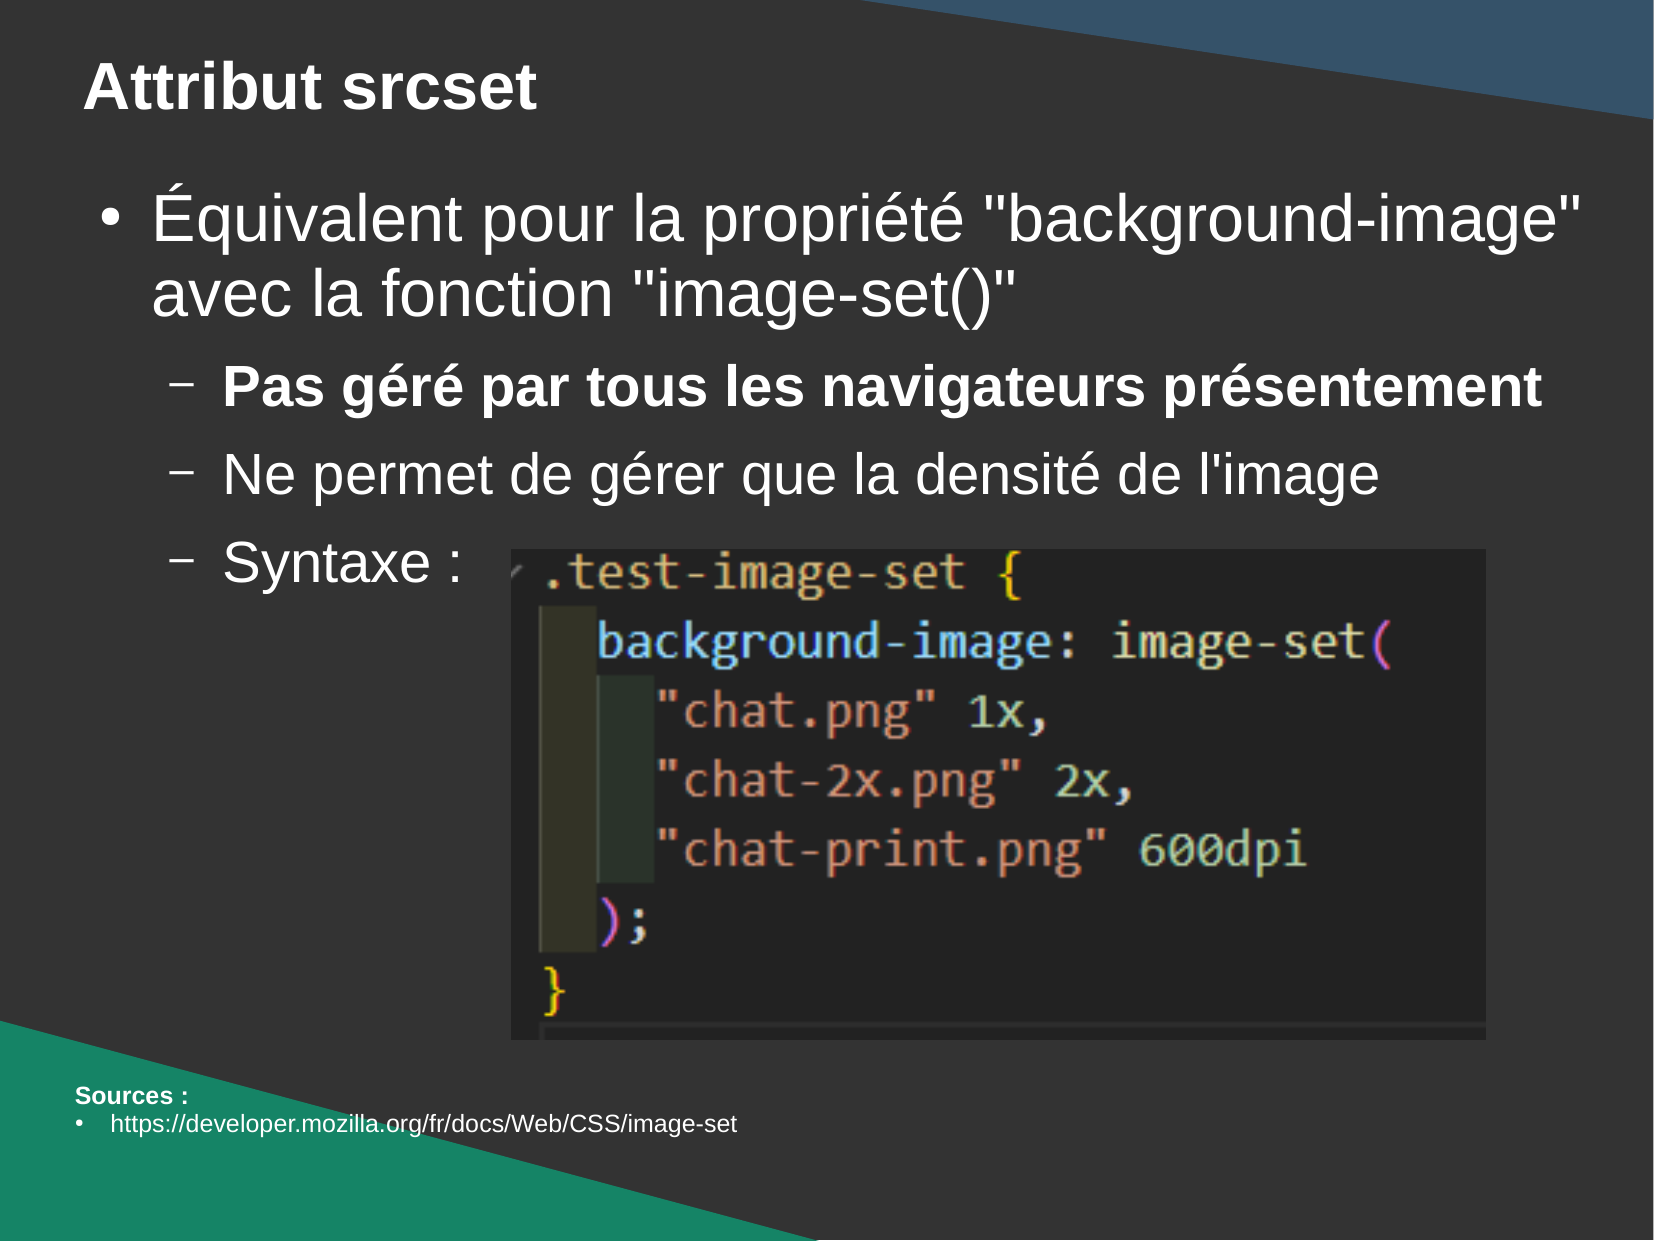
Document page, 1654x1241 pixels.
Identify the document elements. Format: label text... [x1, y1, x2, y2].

title Attribut srcset [82, 49, 1571, 162]
text_box [860, 0, 1654, 120]
picture [511, 549, 1486, 1040]
list Équivalent pour la propriété "background-image" avec la fonction "image-set()" Pas géré par tous les navigateurs présentement Ne permet de gérer que la densité de l'image Syntaxe : [80, 180, 1605, 638]
text_box [0, 1020, 199, 1241]
text_box Sources : https://developer.mozilla.org/fr/docs/Web/CSS/image-set [60, 1074, 1546, 1241]
